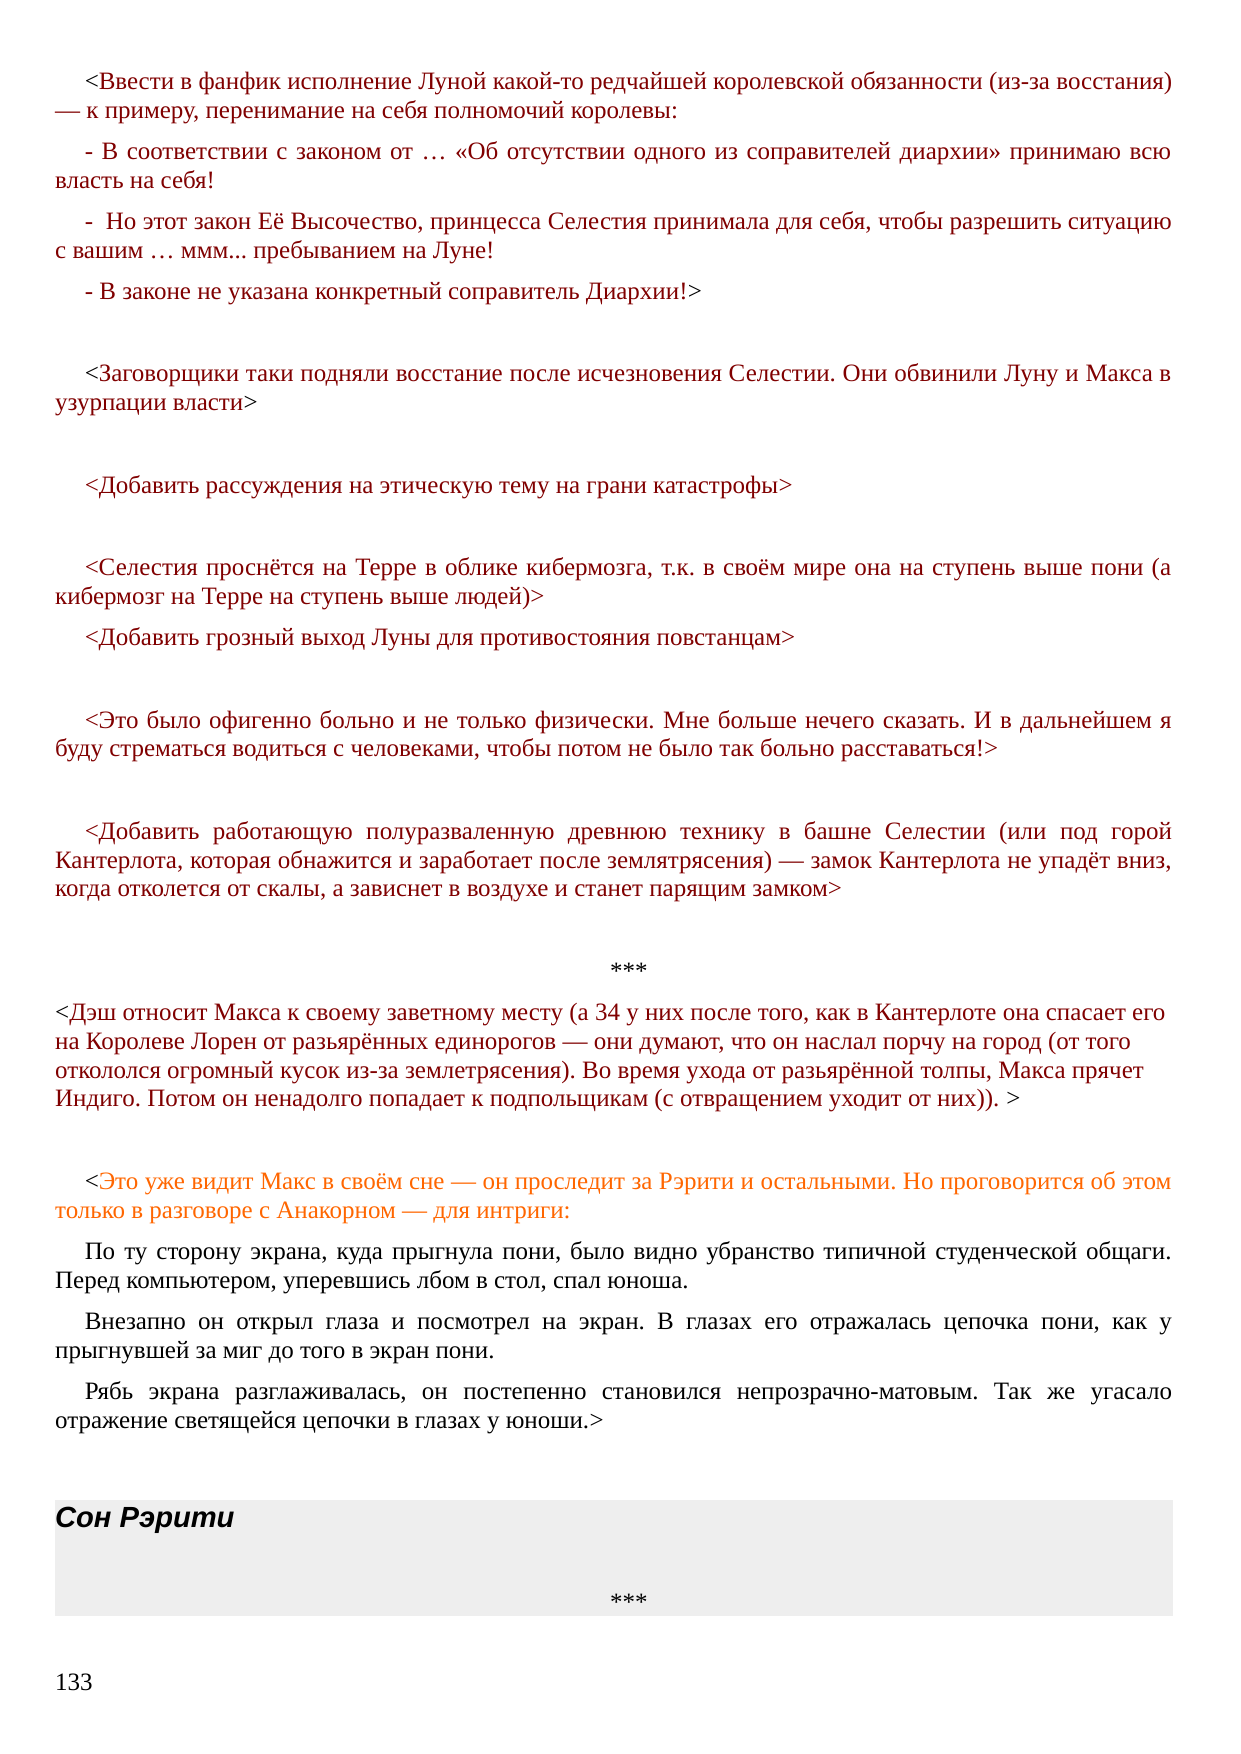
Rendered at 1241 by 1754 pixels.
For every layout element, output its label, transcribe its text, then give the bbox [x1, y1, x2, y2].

text <Селестия проснётся на Терре в облике кибермозга, т.к. в своём мире она на ступень выше пони (а кибермозг на Терре на ступень выше людей)> [55, 552, 1173, 610]
text <Добавить рассуждения на этическую тему на грани катастрофы> [55, 470, 1173, 498]
text <Это уже видит Макс в своём сне — он проследит за Рэрити и остальными. Но проговорится об этом только в разговоре с Анакорном — для интриги: [55, 1166, 1173, 1223]
text По ту сторону экрана, куда прыгнула пони, было видно убранство типичной студенческой общаги. Перед компьютером, уперевшись лбом в стол, спал юноша. [55, 1236, 1173, 1293]
text <Заговорщики таки подняли восстание после исчезновения Селестии. Они обвинили Луну и Макса в узурпации власти> [55, 358, 1173, 416]
text Рябь экрана разглаживалась, он постепенно становился непрозрачно-матовым. Так же угасало отражение светящейся цепочки в глазах у юноши.> [55, 1376, 1173, 1433]
text *** [55, 956, 1173, 985]
text <Добавить работающую полуразваленную древнюю технику в башне Селестии (или под горой Кантерлота, которая обнажится и заработает после землятрясения) — замок Кантерлота не упадёт вниз, когда отколется от скалы, а зависнет в воздухе и станет парящим замком> [55, 816, 1173, 902]
text - Но этот закон Её Высочество, принцесса Селестия принимала для себя, чтобы разрешить ситуацию с вашим … ммм... пребыванием на Луне! [55, 206, 1173, 263]
text <Ввести в фанфик исполнение Луной какой-то редчайшей королевской обязанности (из-за восстания) — к примеру, перенимание на себя полномочий королевы: [55, 66, 1173, 123]
text <Это было офигенно больно и не только физически. Мне больше нечего сказать. И в дальнейшем я буду стрематься водиться с человеками, чтобы потом не было так больно расставаться!> [55, 705, 1173, 762]
text <Дэш относит Макса к своему заветному месту (а 34 у них после того, как в Кантерлоте она спасает его на Королеве Лорен от разьярённых единорогов — они думают, что он наслал порчу на город (от того откололся огромный кусок из-за землетрясения). Во время ухода от разьярённой толпы, Макса прячет Индиго. Потом он ненадолго попадает к подпольщикам (с отвращением уходит от них)). > [55, 997, 1173, 1112]
text - В законе не указана конкретный соправитель Диархии!> [55, 276, 1173, 305]
subtitle Сон Рэрити [55, 1500, 1173, 1533]
text - В соответствии с законом от … «Об отсутствии одного из соправителей диархии» принимаю всю власть на себя! [55, 136, 1173, 193]
text *** [55, 1587, 1173, 1616]
text <Добавить грозный выход Луны для противостояния повстанцам> [55, 622, 1173, 651]
text Внезапно он открыл глаза и посмотрел на экран. В глазах его отражалась цепочка пони, как у прыгнувшей за миг до того в экран пони. [55, 1306, 1173, 1363]
